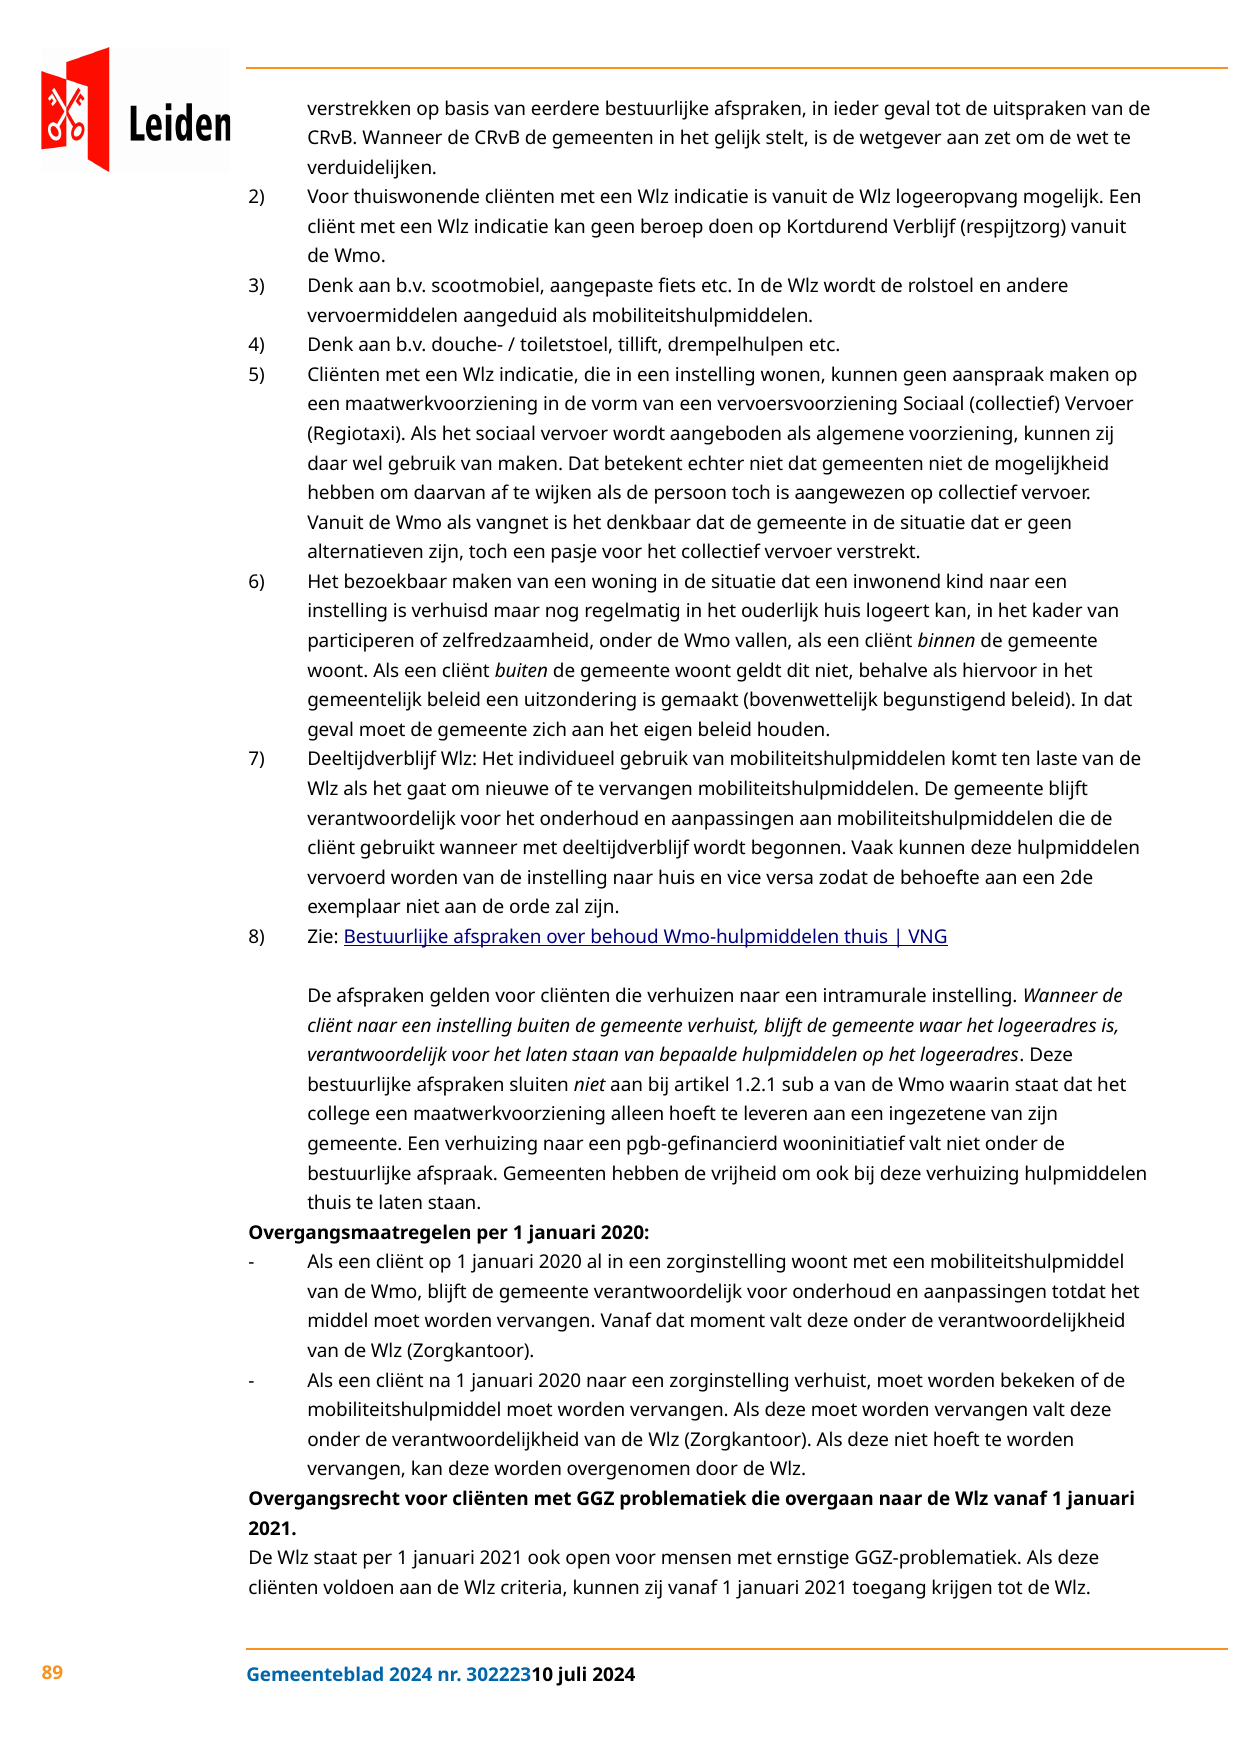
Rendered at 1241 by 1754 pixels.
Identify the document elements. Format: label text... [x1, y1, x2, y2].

list Voor thuiswonende cliënten met een Wlz indicatie is vanuit de Wlz logeeropvang mogelijk. Een cliënt met een Wlz indicatie kan geen beroep doen op Kortdurend Verblijf (respijtzorg) vanuit de Wmo. [248, 183, 1152, 268]
list Als een cliënt na 1 januari 2020 naar een zorginstelling verhuist, moet worden bekeken of de mobiliteitshulpmiddel moet worden vervangen. Als deze moet worden vervangen valt deze onder de verantwoordelijkheid van de Wlz (Zorgkantoor). Als deze niet hoeft te worden vervangen, kan deze worden overgenomen door de Wlz. [248, 1367, 1152, 1481]
list Zie: Bestuurlijke afspraken over behoud Wmo-hulpmiddelen thuis | VNG [248, 923, 1152, 949]
list Cliënten met een Wlz indicatie, die in een instelling wonen, kunnen geen aanspraak maken op een maatwerkvoorziening in de vorm van een vervoersvoorziening Sociaal (collectief) Vervoer (Regiotaxi). Als het sociaal vervoer wordt aangeboden als algemene voorziening, kunnen zij daar wel gebruik van maken. Dat betekent echter niet dat gemeenten niet de mogelijkheid hebben om daarvan af te wijken als de persoon toch is aangewezen op collectief vervoer. Vanuit de Wmo als vangnet is het denkbaar dat de gemeente in de situatie dat er geen alternatieven zijn, toch een pasje voor het collectief vervoer verstrekt. [248, 361, 1152, 564]
list Als een cliënt op 1 januari 2020 al in een zorginstelling woont met een mobiliteitshulpmiddel van de Wmo, blijft de gemeente verantwoordelijk voor onderhoud en aanpassingen totdat het middel moet worden vervangen. Vanaf dat moment valt deze onder de verantwoordelijkheid van de Wlz (Zorgkantoor). [248, 1248, 1152, 1363]
list De afspraken gelden voor cliënten die verhuizen naar een intramurale instelling. Wanneer de cliënt naar een instelling buiten de gemeente verhuist, blijft de gemeente waar het logeeradres is, verantwoordelijk voor het laten staan van bepaalde hulpmiddelen op het logeeradres. Deze bestuurlijke afspraken sluiten niet aan bij artikel 1.2.1 sub a van de Wmo waarin staat dat het college een maatwerkvoorziening alleen hoeft te leveren aan een ingezetene van zijn gemeente. Een verhuizing naar een pgb-gefinancierd wooninitiatief valt niet onder de bestuurlijke afspraak. Gemeenten hebben de vrijheid om ook bij deze verhuizing hulpmiddelen thuis te laten staan. [248, 982, 1152, 1215]
list Het bezoekbaar maken van een woning in de situatie dat een inwonend kind naar een instelling is verhuisd maar nog regelmatig in het ouderlijk huis logeert kan, in het kader van participeren of zelfredzaamheid, onder de Wmo vallen, als een cliënt binnen de gemeente woont. Als een cliënt buiten de gemeente woont geldt dit niet, behalve als hiervoor in het gemeentelijk beleid een uitzondering is gemaakt (bovenwettelijk begunstigend beleid). In dat geval moet de gemeente zich aan het eigen beleid houden. [248, 568, 1152, 742]
picture [41, 47, 231, 172]
list Denk aan b.v. scootmobiel, aangepaste fiets etc. In de Wlz wordt de rolstoel en andere vervoermiddelen aangeduid als mobiliteitshulpmiddelen. [248, 272, 1152, 328]
list verstrekken op basis van eerdere bestuurlijke afspraken, in ieder geval tot de uitspraken van de CRvB. Wanneer de CRvB de gemeenten in het gelijk stelt, is de wetgever aan zet om de wet te verduidelijken. [248, 95, 1152, 180]
list Denk aan b.v. douche- / toiletstoel, tillift, drempelhulpen etc. [248, 331, 1152, 357]
list Deeltijdverblijf Wlz: Het individueel gebruik van mobiliteitshulpmiddelen komt ten laste van de Wlz als het gaat om nieuwe of te vervangen mobiliteitshulpmiddelen. De gemeente blijft verantwoordelijk voor het onderhoud en aanpassingen aan mobiliteitshulpmiddelen die de cliënt gebruikt wanneer met deeltijdverblijf wordt begonnen. Vaak kunnen deze hulpmiddelen vervoerd worden van de instelling naar huis en vice versa zodat de behoefte aan een 2de exemplaar niet aan de orde zal zijn. [248, 746, 1152, 919]
text De Wlz staat per 1 januari 2021 ook open voor mensen met ernstige GGZ-problematiek. Als deze cliënten voldoen aan de Wlz criteria, kunnen zij vanaf 1 januari 2021 toegang krijgen tot de Wlz. [248, 1544, 1152, 1600]
text Overgangsmaatregelen per 1 januari 2020: [248, 1219, 1152, 1245]
text Overgangsrecht voor cliënten met GGZ problematiek die overgaan naar de Wlz vanaf 1 januari 2021. [248, 1485, 1152, 1541]
